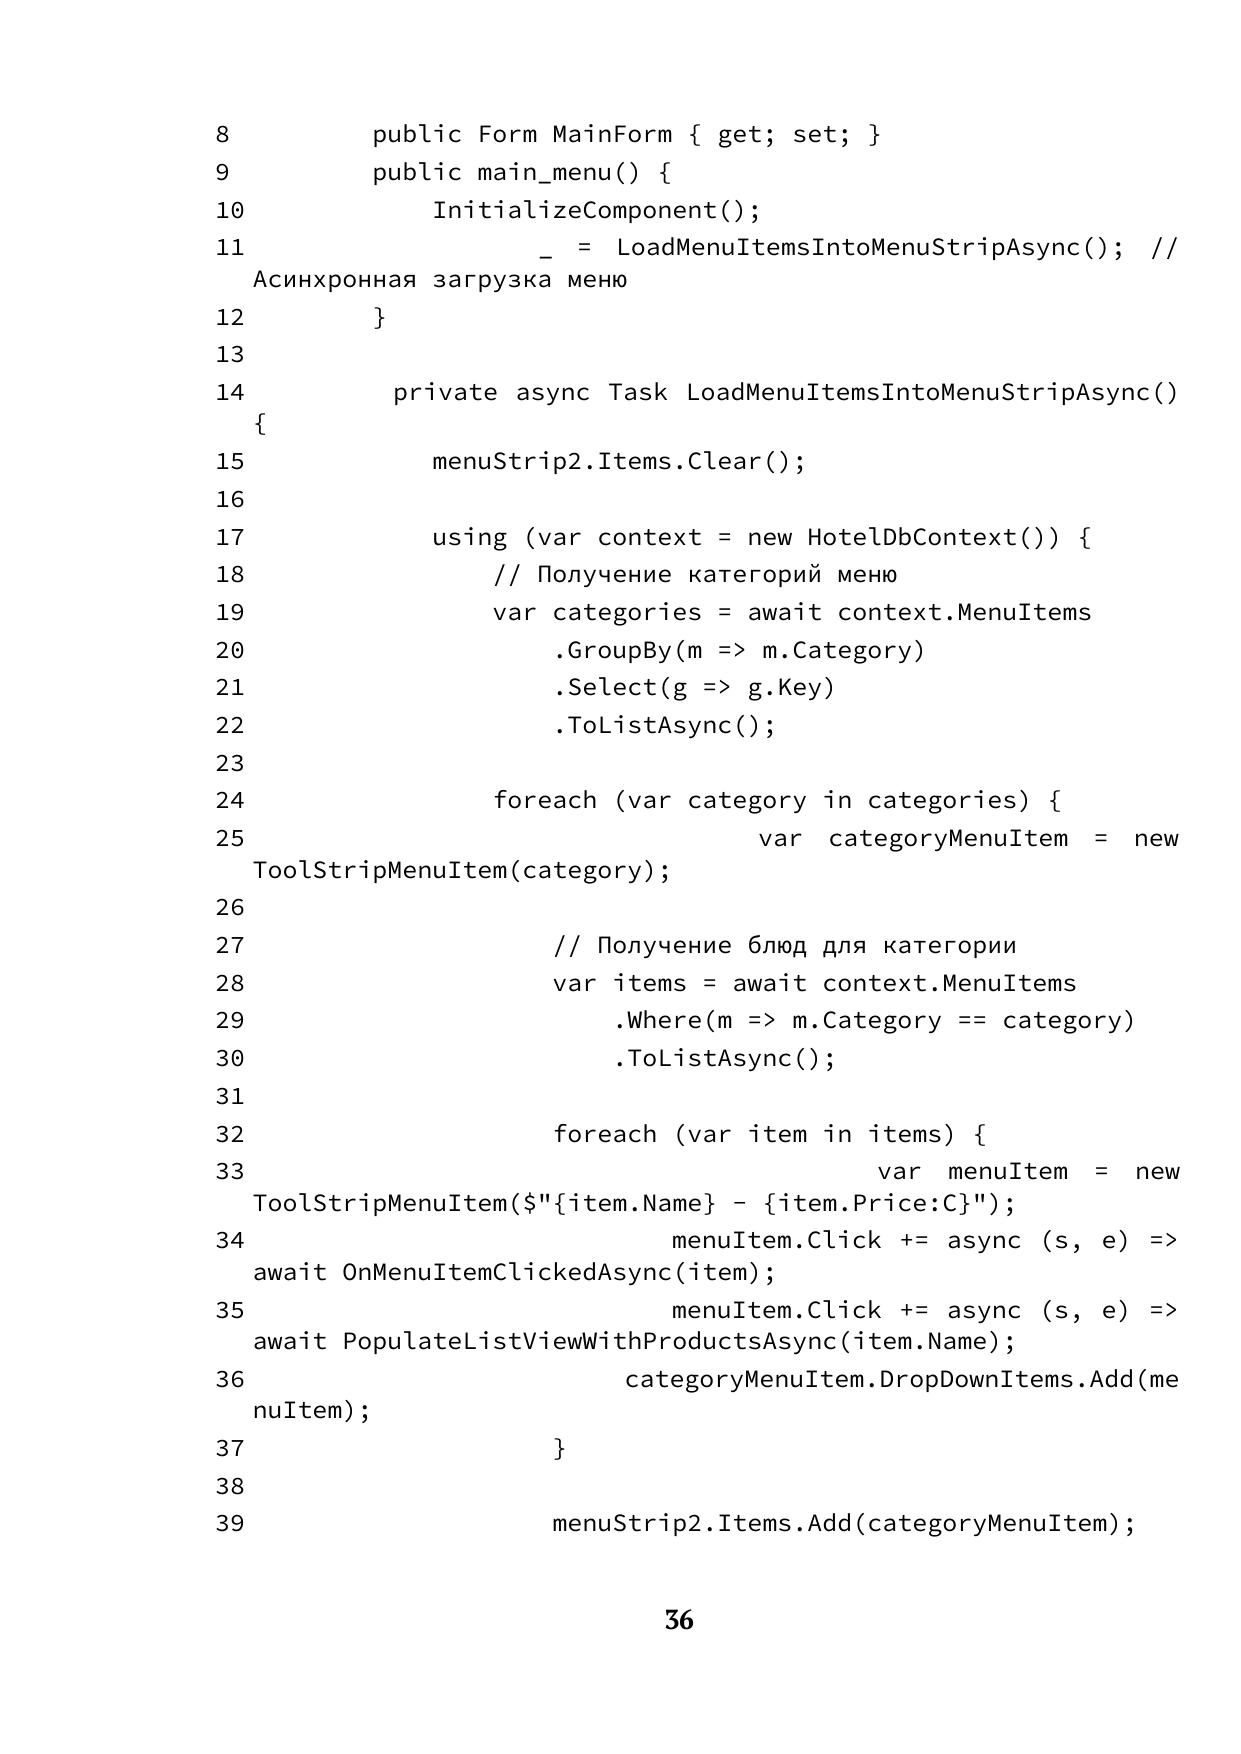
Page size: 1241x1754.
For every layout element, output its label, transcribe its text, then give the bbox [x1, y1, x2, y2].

list } [215, 300, 1181, 332]
list private async Task LoadMenuItemsIntoMenuStripAsync() { [215, 376, 1181, 439]
list menuItem.Click += async (s, e) => await OnMenuItemClickedAsync(item); [215, 1224, 1181, 1287]
list using (var context = new HotelDbContext()) { [215, 520, 1181, 552]
list InitializeComponent(); [215, 193, 1181, 225]
list } [215, 1432, 1181, 1463]
list foreach (var item in items) { [215, 1117, 1181, 1149]
list var categories = await context.MenuItems [215, 596, 1181, 627]
list public Form MainForm { get; set; } [215, 118, 1181, 149]
list public main_menu() { [215, 156, 1181, 187]
list var items = await context.MenuItems [215, 967, 1181, 998]
list .GroupBy(m => m.Category) [215, 633, 1181, 665]
list menuStrip2.Items.Add(categoryMenuItem); [215, 1507, 1181, 1539]
list .Where(m => m.Category == category) [215, 1004, 1181, 1036]
list categoryMenuItem.DropDownItems.Add(menuItem); [215, 1363, 1181, 1426]
list _ = LoadMenuItemsIntoMenuStripAsync(); // Асинхронная загрузка меню [215, 231, 1181, 294]
list .Select(g => g.Key) [215, 671, 1181, 703]
list // Получение блюд для категории [215, 929, 1181, 960]
list var menuItem = new ToolStripMenuItem($"{item.Name} - {item.Price:C}"); [215, 1155, 1181, 1218]
list .ToListAsync(); [215, 1042, 1181, 1073]
list // Получение категорий меню [215, 558, 1181, 589]
list .ToListAsync(); [215, 709, 1181, 740]
list var categoryMenuItem = new ToolStripMenuItem(category); [215, 822, 1181, 885]
list foreach (var category in categories) { [215, 784, 1181, 816]
list menuItem.Click += async (s, e) => await PopulateListViewWithProductsAsync(item.Name); [215, 1293, 1181, 1356]
list menuStrip2.Items.Clear(); [215, 445, 1181, 476]
